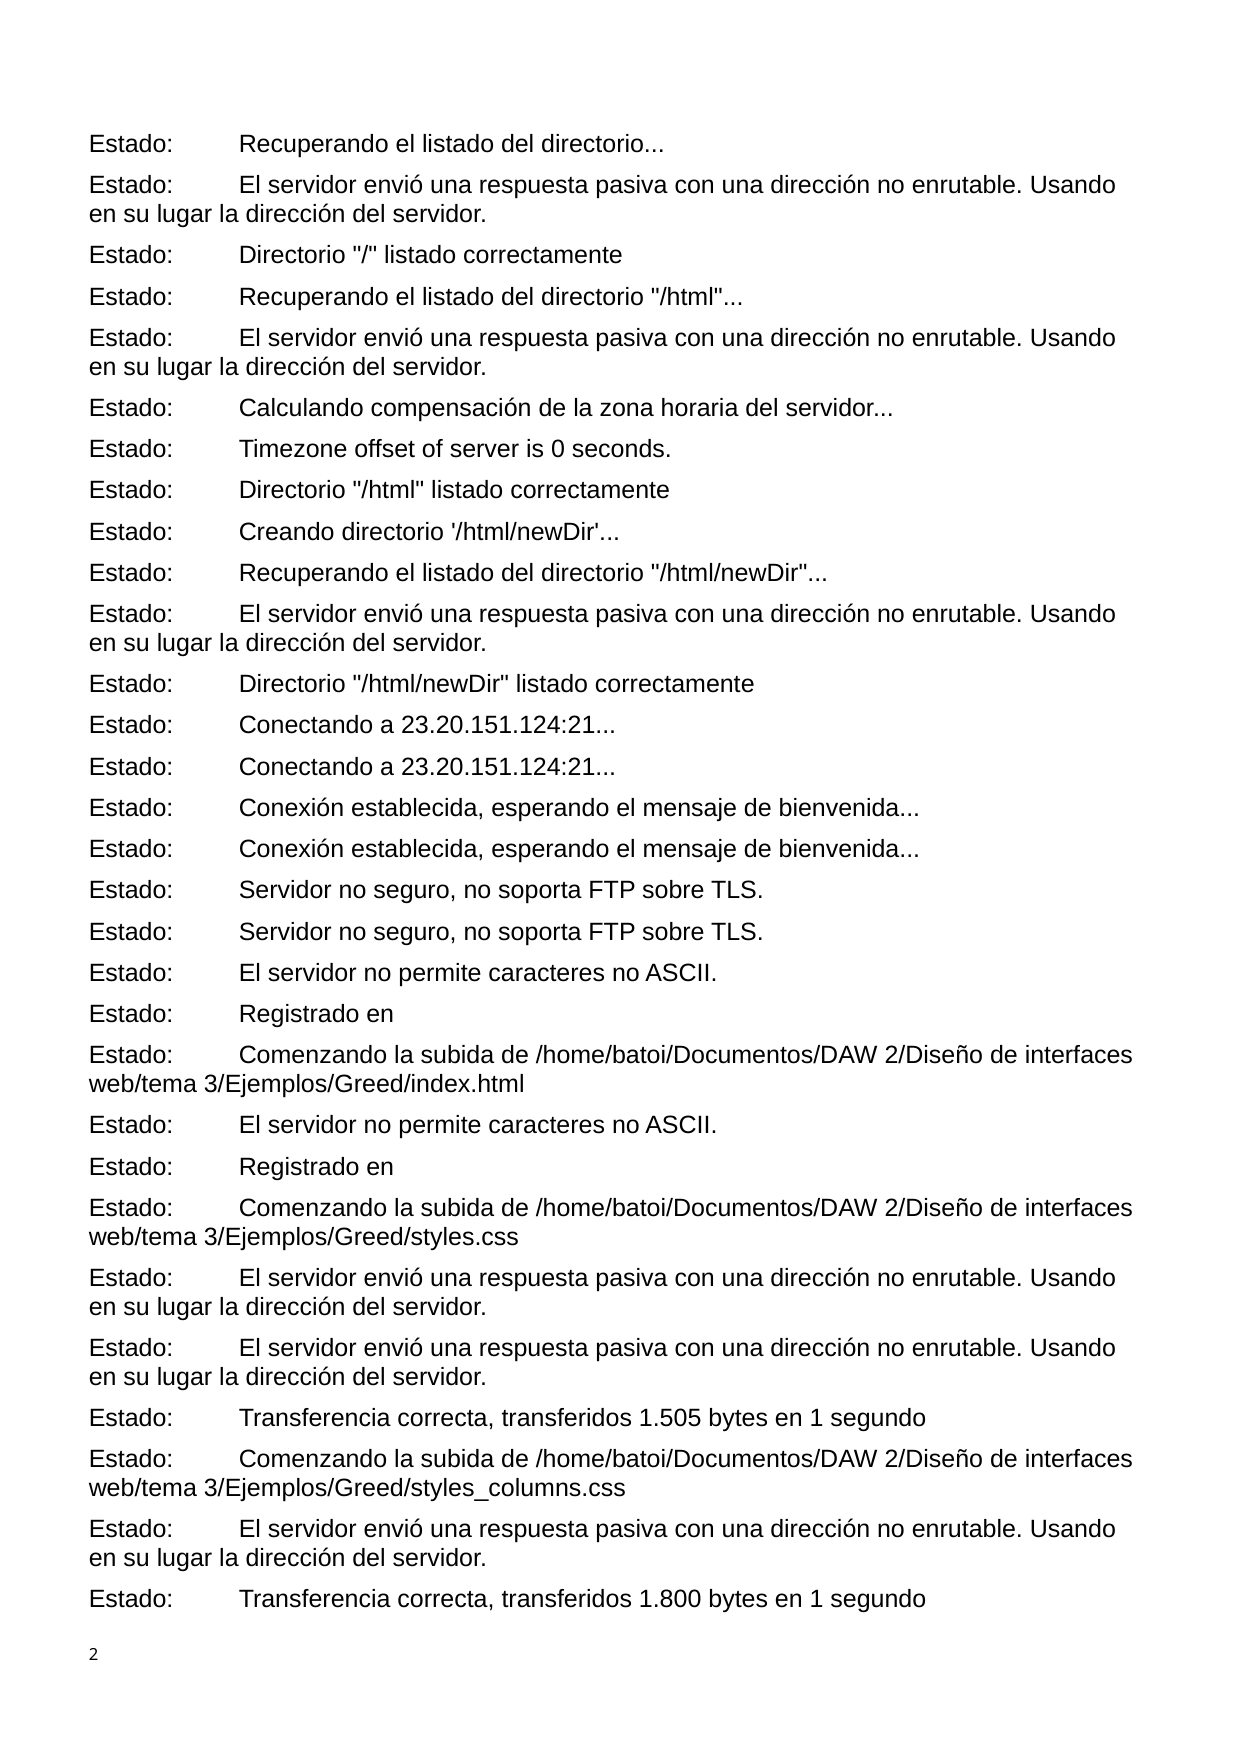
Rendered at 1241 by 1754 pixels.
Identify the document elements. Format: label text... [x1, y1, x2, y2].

text Estado: Creando directorio '/html/newDir'... [88, 516, 1152, 545]
text Estado: El servidor no permite caracteres no ASCII. [88, 958, 1152, 986]
text Estado: El servidor envió una respuesta pasiva con una dirección no enrutable. Usando en su lugar la dirección del servidor. [88, 170, 1152, 228]
text Estado: Directorio "/" listado correctamente [88, 240, 1152, 269]
text Estado: Registrado en [88, 1151, 1152, 1180]
text Estado: Recuperando el listado del directorio "/html/newDir"... [88, 558, 1152, 586]
text Estado: Conexión establecida, esperando el mensaje de bienvenida... [88, 793, 1152, 821]
text Estado: Registrado en [88, 999, 1152, 1028]
text Estado: Transferencia correcta, transferidos 1.800 bytes en 1 segundo [88, 1584, 1152, 1613]
text Estado: Directorio "/html" listado correctamente [88, 475, 1152, 504]
text Estado: Directorio "/html/newDir" listado correctamente [88, 669, 1152, 698]
text Estado: Comenzando la subida de /home/batoi/Documentos/DAW 2/Diseño de interfaces web/tema 3/Ejemplos/Greed/styles.css [88, 1193, 1152, 1250]
text Estado: El servidor envió una respuesta pasiva con una dirección no enrutable. Usando en su lugar la dirección del servidor. [88, 1333, 1152, 1390]
text Estado: El servidor envió una respuesta pasiva con una dirección no enrutable. Usando en su lugar la dirección del servidor. [88, 1263, 1152, 1320]
text Estado: Recuperando el listado del directorio "/html"... [88, 281, 1152, 310]
text Estado: El servidor envió una respuesta pasiva con una dirección no enrutable. Usando en su lugar la dirección del servidor. [88, 323, 1152, 380]
text Estado: Calculando compensación de la zona horaria del servidor... [88, 393, 1152, 421]
text Estado: Recuperando el listado del directorio... [88, 129, 1152, 158]
text Estado: Servidor no seguro, no soporta FTP sobre TLS. [88, 916, 1152, 945]
text Estado: Comenzando la subida de /home/batoi/Documentos/DAW 2/Diseño de interfaces web/tema 3/Ejemplos/Greed/index.html [88, 1040, 1152, 1098]
text Estado: Servidor no seguro, no soporta FTP sobre TLS. [88, 875, 1152, 904]
text Estado: Conexión establecida, esperando el mensaje de bienvenida... [88, 834, 1152, 863]
text Estado: El servidor envió una respuesta pasiva con una dirección no enrutable. Usando en su lugar la dirección del servidor. [88, 599, 1152, 656]
text Estado: Transferencia correcta, transferidos 1.505 bytes en 1 segundo [88, 1403, 1152, 1431]
text Estado: Conectando a 23.20.151.124:21... [88, 751, 1152, 780]
text Estado: Conectando a 23.20.151.124:21... [88, 710, 1152, 739]
text Estado: Timezone offset of server is 0 seconds. [88, 434, 1152, 463]
text Estado: El servidor envió una respuesta pasiva con una dirección no enrutable. Usando en su lugar la dirección del servidor. [88, 1514, 1152, 1571]
text Estado: Comenzando la subida de /home/batoi/Documentos/DAW 2/Diseño de interfaces web/tema 3/Ejemplos/Greed/styles_columns.css [88, 1444, 1152, 1501]
text Estado: El servidor no permite caracteres no ASCII. [88, 1110, 1152, 1139]
